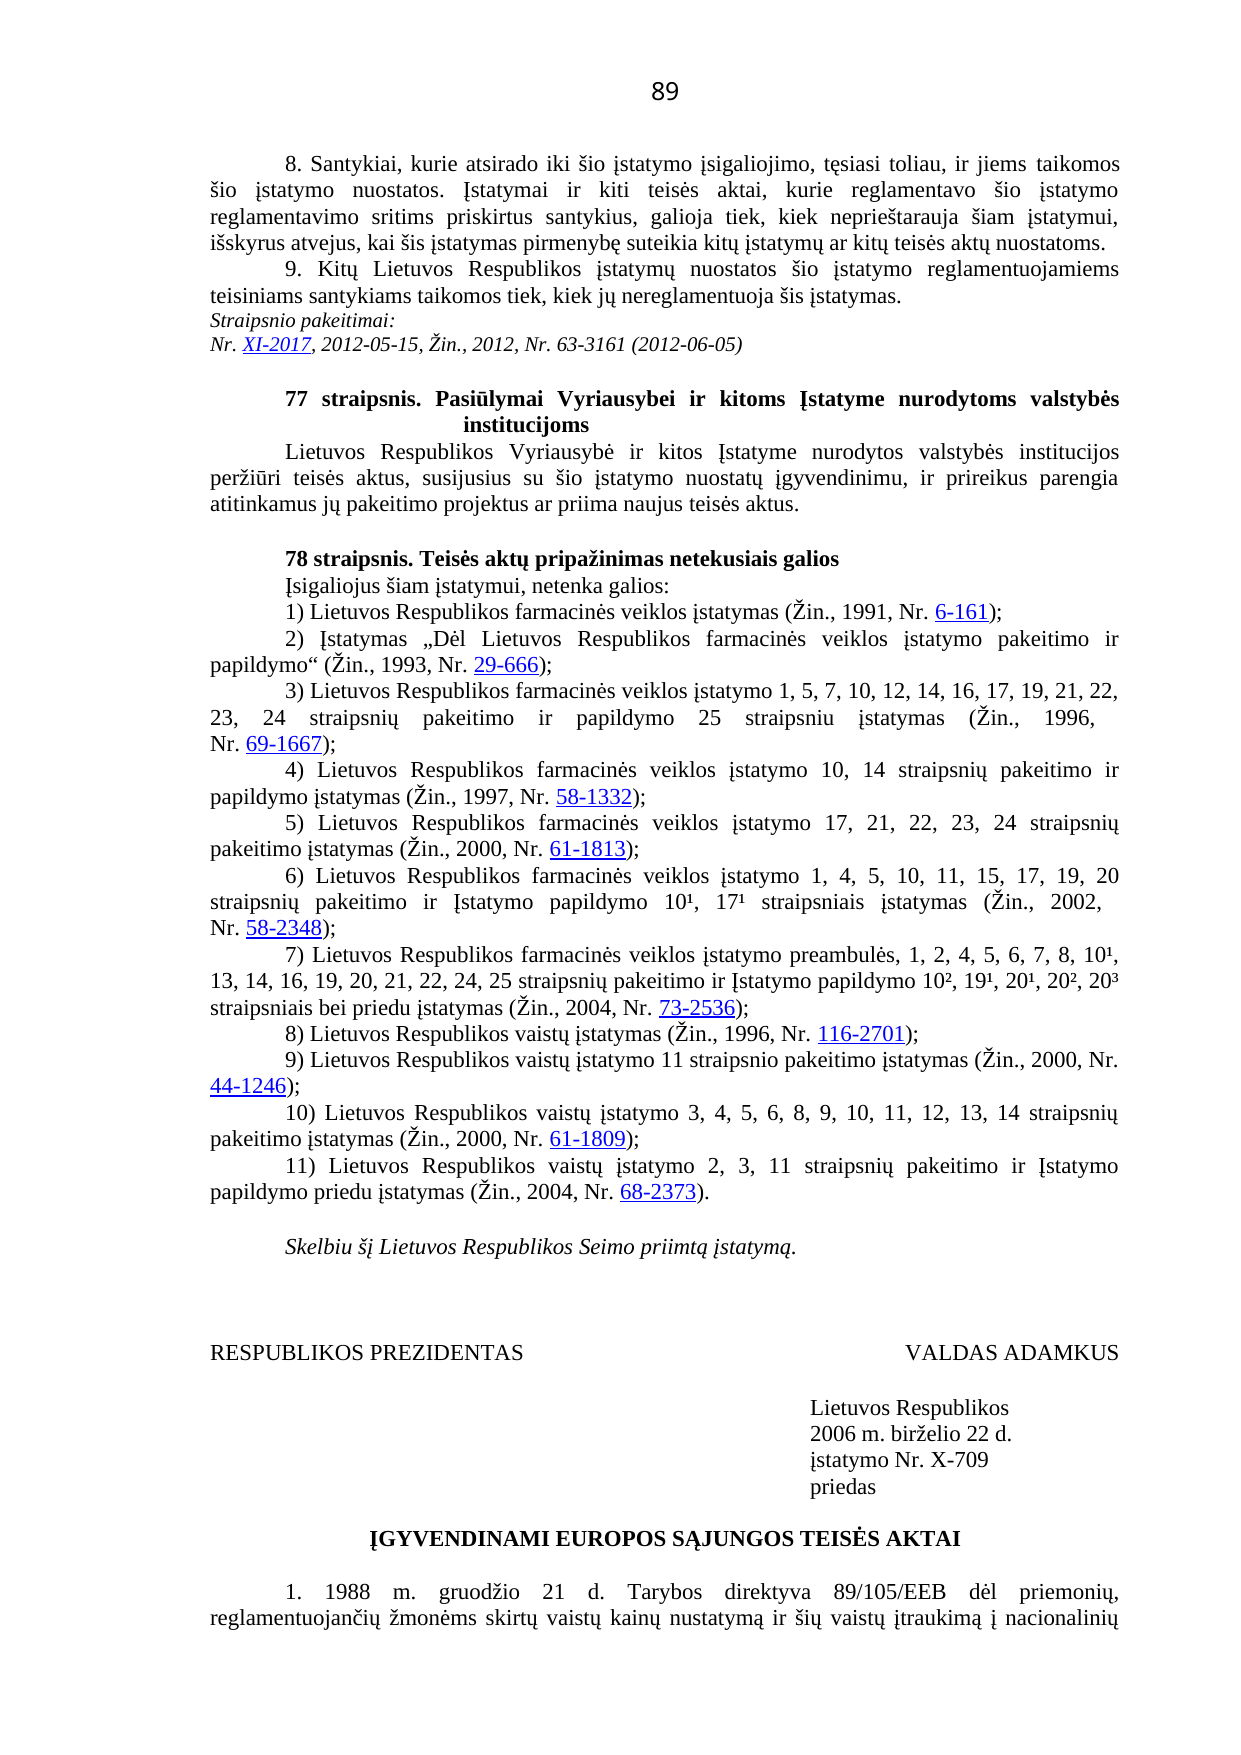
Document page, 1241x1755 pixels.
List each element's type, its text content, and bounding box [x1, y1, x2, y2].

text 77 straipsnis. Pasiūlymai Vyriausybei ir kitoms Įstatyme nurodytoms valstybės institucijoms [285, 385, 1120, 438]
text 7) Lietuvos Respublikos farmacinės veiklos įstatymo preambulės, 1, 2, 4, 5, 6, 7, 8, 10¹, 13, 14, 16, 19, 20, 21, 22, 24, 25 straipsnių pakeitimo ir Įstatymo papildymo 10², 19¹, 20¹, 20², 20³ straipsniais bei priedu įstatymas (Žin., 2004, Nr. 73-2536); [210, 941, 1120, 1020]
text 8) Lietuvos Respublikos vaistų įstatymas (Žin., 1996, Nr. 116-2701); [210, 1020, 1120, 1046]
text 9) Lietuvos Respublikos vaistų įstatymo 11 straipsnio pakeitimo įstatymas (Žin., 2000, Nr. 44-1246); [210, 1046, 1120, 1099]
text Straipsnio pakeitimai: [210, 308, 1120, 332]
text 3) Lietuvos Respublikos farmacinės veiklos įstatymo 1, 5, 7, 10, 12, 14, 16, 17, 19, 21, 22, 23, 24 straipsnių pakeitimo ir papildymo 25 straipsniu įstatymas (Žin., 1996, Nr. 69-1667); [210, 677, 1120, 756]
text 1) Lietuvos Respublikos farmacinės veiklos įstatymas (Žin., 1991, Nr. 6-161); [210, 598, 1120, 624]
text 78 straipsnis. Teisės aktų pripažinimas netekusiais galios [210, 546, 1120, 572]
text 8. Santykiai, kurie atsirado iki šio įstatymo įsigaliojimo, tęsiasi toliau, ir jiems taikomos šio įstatymo nuostatos. Įstatymai ir kiti teisės aktai, kurie reglamentavo šio įstatymo reglamentavimo sritims priskirtus santykius, galioja tiek, kiek neprieštarauja šiam įstatymui, išskyrus atvejus, kai šis įstatymas pirmenybę suteikia kitų įstatymų ar kitų teisės aktų nuostatoms. [210, 150, 1120, 255]
text 11) Lietuvos Respublikos vaistų įstatymo 2, 3, 11 straipsnių pakeitimo ir Įstatymo papildymo priedu įstatymas (Žin., 2004, Nr. 68-2373). [210, 1152, 1120, 1204]
text 2006 m. birželio 22 d. [210, 1420, 1120, 1446]
text 10) Lietuvos Respublikos vaistų įstatymo 3, 4, 5, 6, 8, 9, 10, 11, 12, 13, 14 straipsnių pakeitimo įstatymas (Žin., 2000, Nr. 61-1809); [210, 1099, 1120, 1152]
text 4) Lietuvos Respublikos farmacinės veiklos įstatymo 10, 14 straipsnių pakeitimo ir papildymo įstatymas (Žin., 1997, Nr. 58-1332); [210, 756, 1120, 809]
text 9. Kitų Lietuvos Respublikos įstatymų nuostatos šio įstatymo reglamentuojamiems teisiniams santykiams taikomos tiek, kiek jų nereglamentuoja šis įstatymas. [210, 255, 1120, 308]
text 5) Lietuvos Respublikos farmacinės veiklos įstatymo 17, 21, 22, 23, 24 straipsnių pakeitimo įstatymas (Žin., 2000, Nr. 61-1813); [210, 809, 1120, 862]
text Skelbiu šį Lietuvos Respublikos Seimo priimtą įstatymą. [210, 1233, 1120, 1259]
text RESPUBLIKOS PREZIDENTAS VALDAS ADAMKUS [210, 1338, 1120, 1365]
text 1. 1988 m. gruodžio 21 d. Tarybos direktyva 89/105/EEB dėl priemonių, reglamentuojančių žmonėms skirtų vaistų kainų nustatymą ir šių vaistų įtraukimą į nacionalinių [210, 1578, 1120, 1631]
text Lietuvos Respublikos [210, 1394, 1120, 1420]
text įstatymo Nr. X-709 [210, 1446, 1120, 1473]
text Lietuvos Respublikos Vyriausybė ir kitos Įstatyme nurodytos valstybės institucijos peržiūri teisės aktus, susijusius su šio įstatymo nuostatų įgyvendinimu, ir prireikus parengia atitinkamus jų pakeitimo projektus ar priima naujus teisės aktus. [210, 438, 1120, 517]
text ĮGYVENDINAMI EUROPOS SĄJUNGOS TEISĖS AKTAI [210, 1525, 1120, 1552]
text 6) Lietuvos Respublikos farmacinės veiklos įstatymo 1, 4, 5, 10, 11, 15, 17, 19, 20 straipsnių pakeitimo ir Įstatymo papildymo 10¹, 17¹ straipsniais įstatymas (Žin., 2002, Nr. 58-2348); [210, 862, 1120, 941]
text Nr. XI-2017, 2012-05-15, Žin., 2012, Nr. 63-3161 (2012-06-05) [210, 332, 1120, 356]
text priedas [210, 1473, 1120, 1499]
text 2) Įstatymas „Dėl Lietuvos Respublikos farmacinės veiklos įstatymo pakeitimo ir papildymo“ (Žin., 1993, Nr. 29-666); [210, 624, 1120, 677]
text Įsigaliojus šiam įstatymui, netenka galios: [210, 572, 1120, 598]
